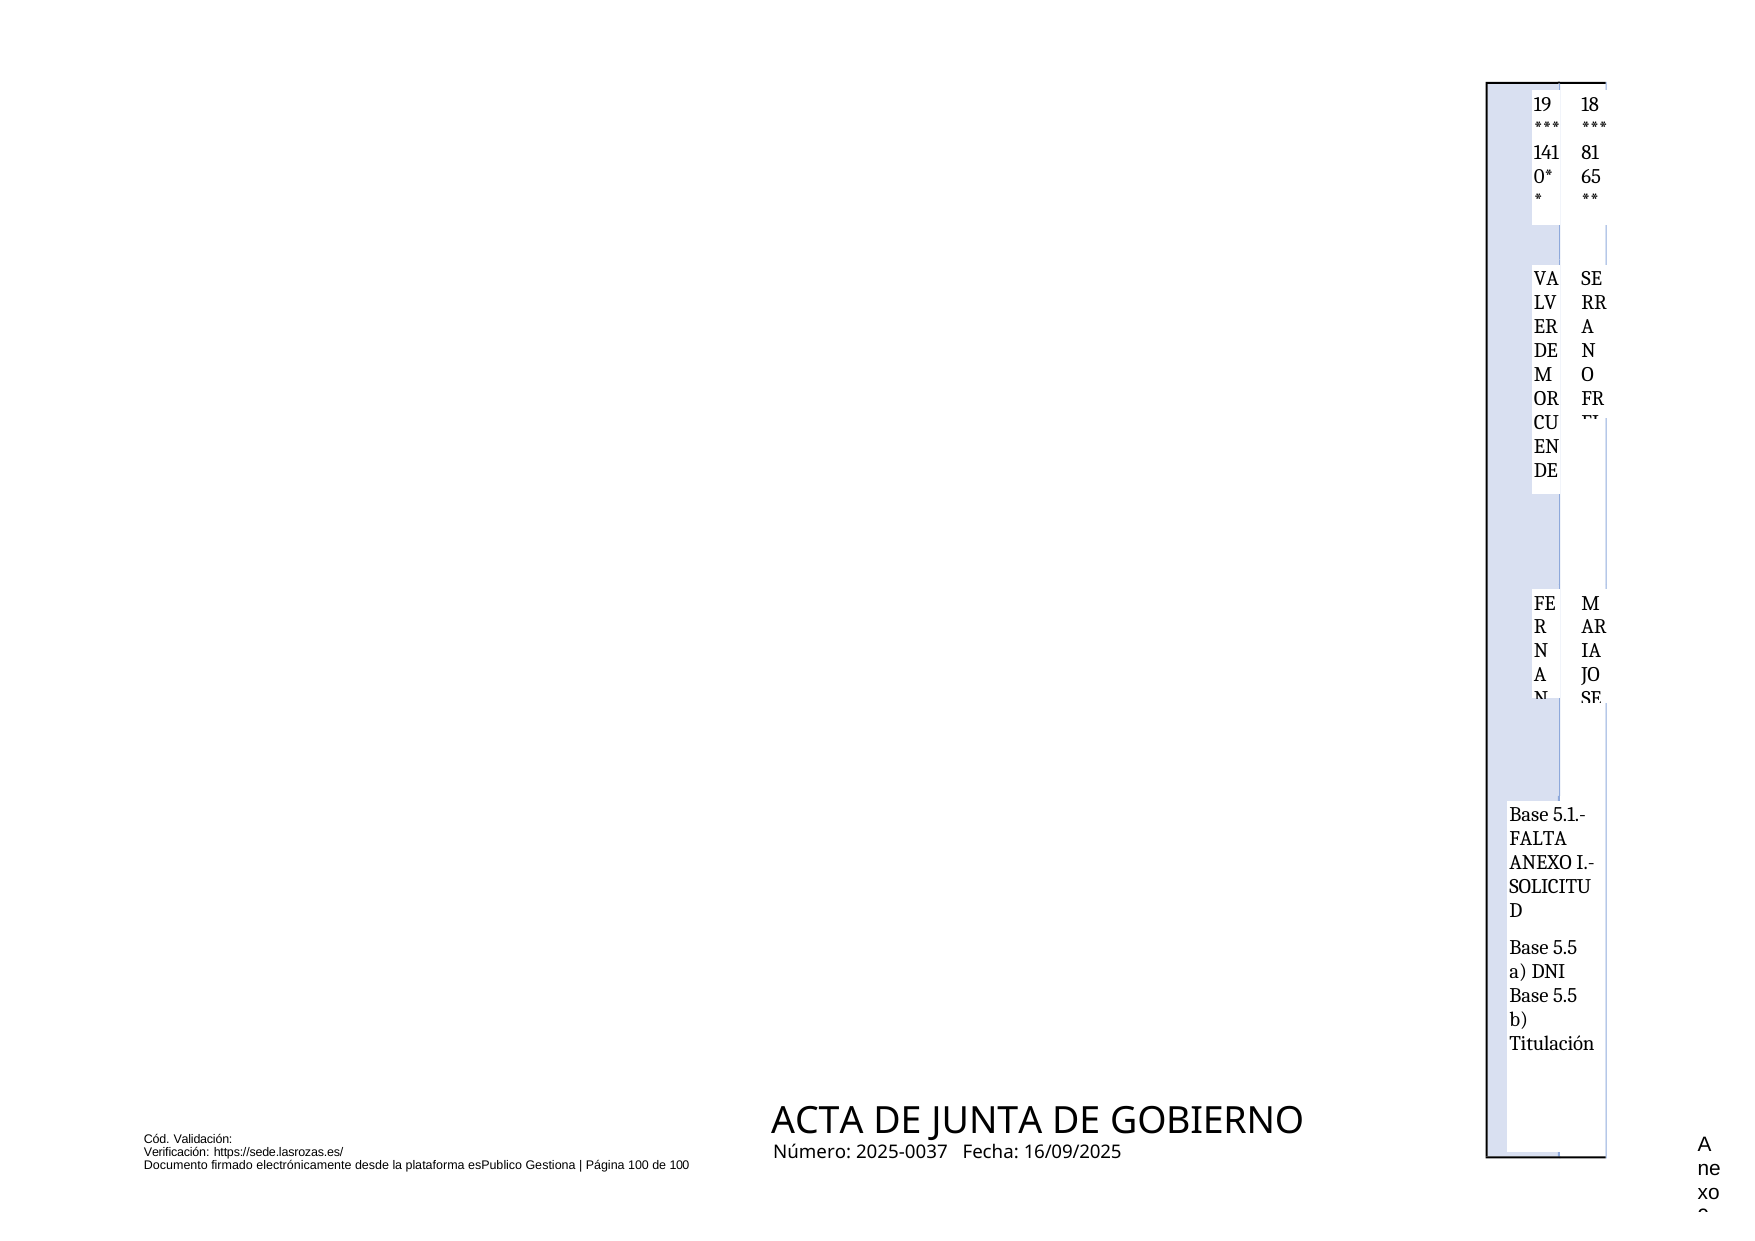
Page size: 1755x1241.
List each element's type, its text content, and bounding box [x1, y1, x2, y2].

text SERRANO FREJO [1581, 267, 1608, 418]
text Documento firmado electrónicamente desde la plataforma esPublico Gestiona | Página 100 de 100 [144, 1159, 691, 1172]
text Verificación: https://sede.lasrozas.es/ [144, 1147, 691, 1159]
text Base 5.5 b) Titulación [1509, 983, 1597, 1055]
text FERNANDO [1534, 591, 1560, 698]
subtitle ACTA DE JUNTA DE GOBIERNO [771, 1099, 1485, 1142]
text Base 5.5 a) DNI [1509, 935, 1597, 983]
text MARIA JOSE [1581, 591, 1608, 703]
text Base 5.1.- FALTA ANEXO I.- SOLICITUD [1509, 803, 1597, 923]
text VALVERDE MORCUENDE [1534, 267, 1560, 482]
text 18 ***8165** [1581, 92, 1608, 212]
text 19 ***1410** [1534, 92, 1560, 212]
text Anexo 9 [1697, 1132, 1723, 1211]
text Cód. Validación: [144, 1133, 691, 1147]
text Número: 2025-0037 Fecha: 16/09/2025 [773, 1142, 1503, 1163]
